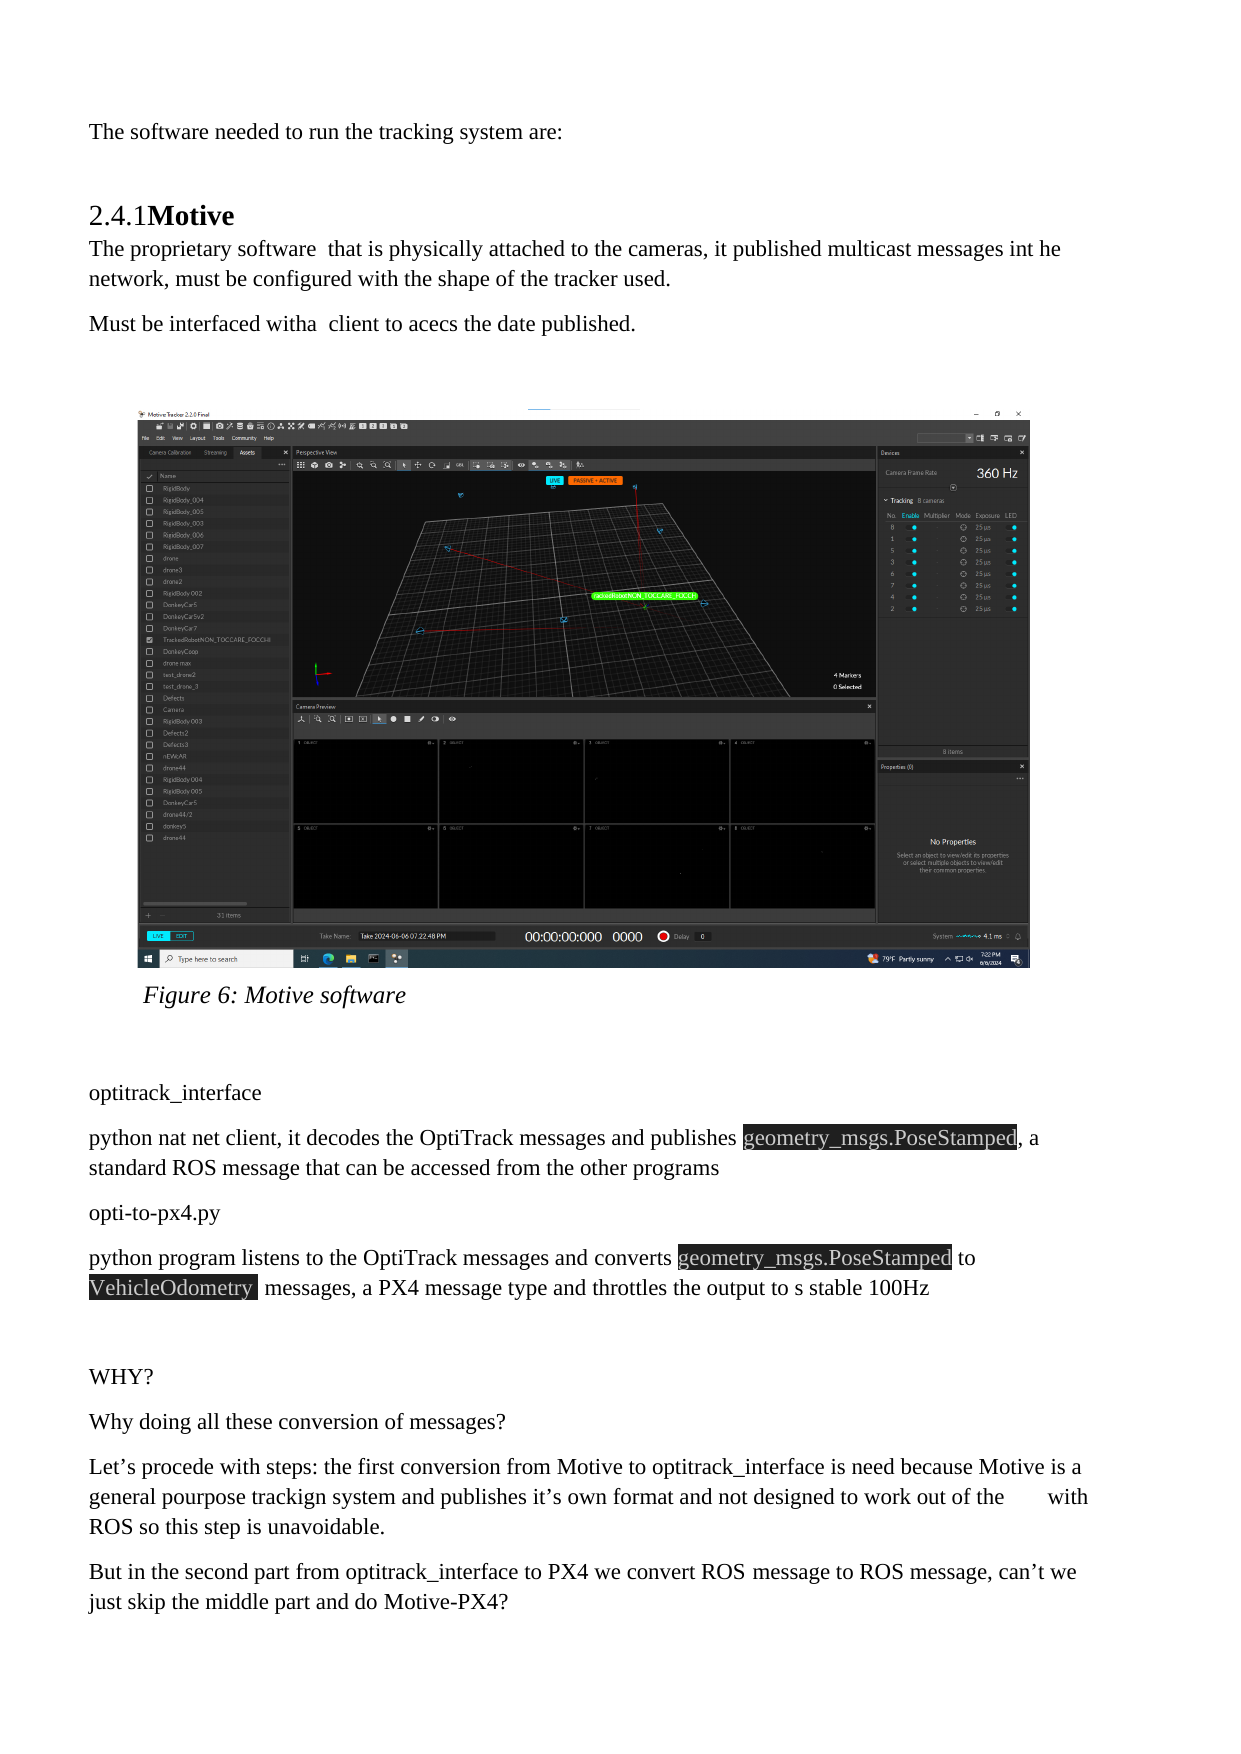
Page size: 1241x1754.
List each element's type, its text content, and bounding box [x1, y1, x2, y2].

text The software needed to run the tracking system are: [89, 118, 1092, 144]
list python nat net client, it decodes the OptiTrack messages and publishes geometry_msgs.PoseStamped, a standard ROS message that can be accessed from the other programs [0, 1124, 1092, 1180]
list WHY? [0, 1363, 1092, 1390]
list Why doing all these conversion of messages? [0, 1408, 1092, 1434]
list opti-to-px4.py [0, 1199, 1092, 1225]
list Figure 6: Motive software [143, 968, 1035, 1009]
picture [137, 409, 1030, 968]
list But in the second part from optitrack_interface to PX4 we convert ROS message to ROS message, can’t we just skip the middle part and do Motive-PX4? [0, 1558, 1092, 1615]
list The proprietary software that is physically attached to the cameras, it published multicast messages int he network, must be configured with the shape of the tracker used. [0, 235, 1092, 291]
subtitle 2.4.1Motive [89, 198, 1092, 232]
list optitrack_interface [0, 1079, 1092, 1105]
list Must be interfaced witha client to acecs the date published. [0, 310, 1092, 336]
list python program listens to the OptiTrack messages and converts geometry_msgs.PoseStamped to VehicleOdometry messages, a PX4 message type and throttles the output to s stable 100Hz [0, 1244, 1092, 1300]
list Let’s procede with steps: the first conversion from Motive to optitrack_interface is need because Motive is a general pourpose trackign system and publishes it’s own format and not designed to work out of the with ROS so this step is unavoidable. [0, 1453, 1092, 1540]
